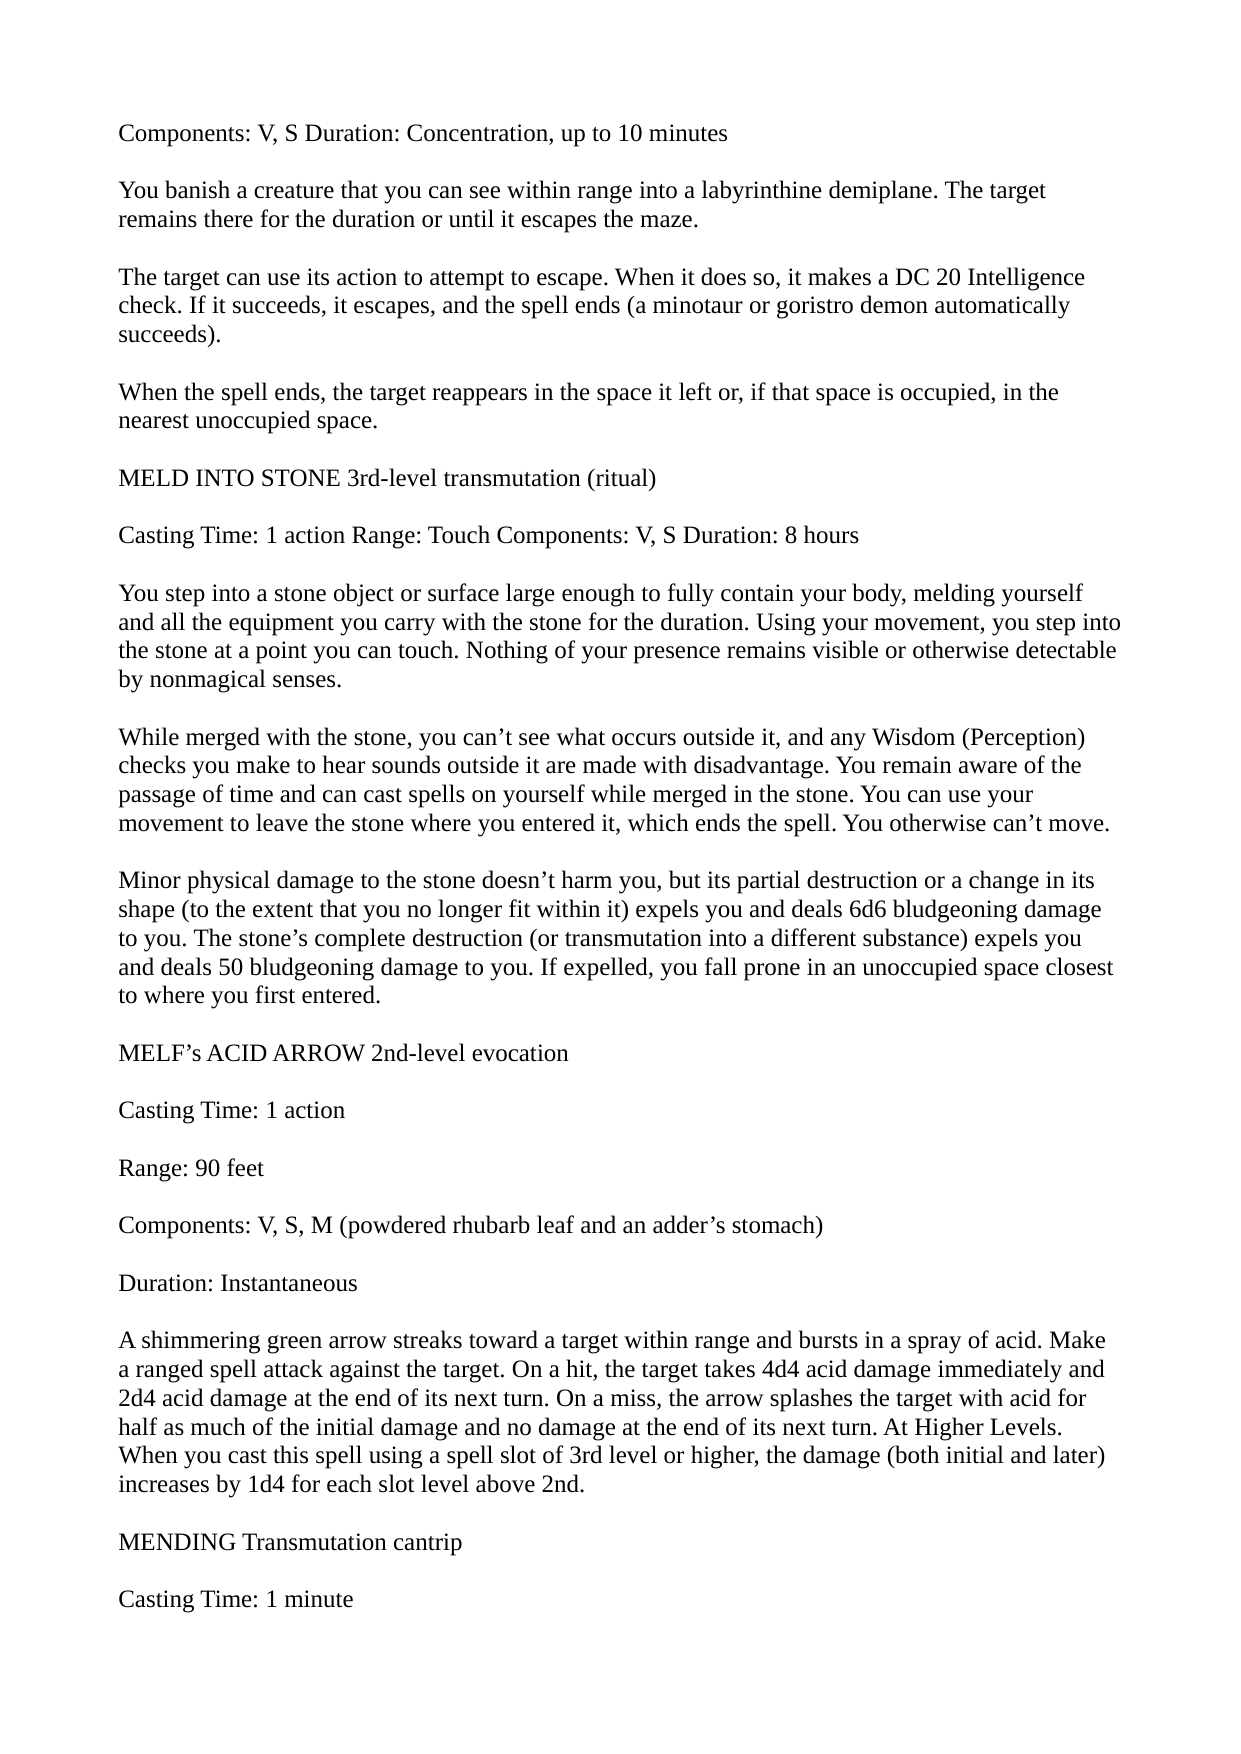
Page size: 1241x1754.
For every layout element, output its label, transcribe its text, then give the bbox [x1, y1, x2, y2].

text Components: V, S, M (powdered rhubarb leaf and an adder’s stomach) [118, 1211, 1122, 1239]
text A shimmering green arrow streaks toward a target within range and bursts in a spray of acid. Make a ranged spell attack against the target. On a hit, the target takes 4d4 acid damage immediately and 2d4 acid damage at the end of its next turn. On a miss, the arrow splashes the target with acid for half as much of the initial damage and no damage at the end of its next turn. At Higher Levels. When you cast this spell using a spell slot of 3rd level or higher, the damage (both initial and later) increases by 1d4 for each slot level above 2nd. [118, 1326, 1122, 1498]
text Components: V, S Duration: Concentration, up to 10 minutes [118, 118, 1122, 147]
text Casting Time: 1 action [118, 1096, 1122, 1124]
text While merged with the stone, you can’t see what occurs outside it, and any Wisdom (Perception) checks you make to hear sounds outside it are made with disadvantage. You remain aware of the passage of time and can cast spells on yourself while merged in the stone. You can use your movement to leave the stone where you entered it, which ends the spell. You otherwise can’t move. [118, 722, 1122, 837]
text The target can use its action to attempt to escape. When it does so, it makes a DC 20 Intelligence check. If it succeeds, it escapes, and the spell ends (a minotaur or goristro demon automatically succeeds). [118, 262, 1122, 348]
text MELF’s ACID ARROW 2nd-level evocation [118, 1038, 1122, 1067]
text MENDING Transmutation cantrip [118, 1527, 1122, 1556]
text Casting Time: 1 minute [118, 1584, 1122, 1613]
text You step into a stone object or surface large enough to fully contain your body, melding yourself and all the equipment you carry with the stone for the duration. Using your movement, you step into the stone at a point you can touch. Nothing of your presence remains visible or otherwise detectable by nonmagical senses. [118, 578, 1122, 693]
text Minor physical damage to the stone doesn’t harm you, but its partial destruction or a change in its shape (to the extent that you no longer fit within it) expels you and deals 6d6 bludgeoning damage to you. The stone’s complete destruction (or transmutation into a different substance) expels you and deals 50 bludgeoning damage to you. If expelled, you fall prone in an unoccupied space closest to where you first entered. [118, 866, 1122, 1009]
text MELD INTO STONE 3rd-level transmutation (ritual) [118, 463, 1122, 492]
text When the spell ends, the target reappears in the space it left or, if that space is occupied, in the nearest unoccupied space. [118, 377, 1122, 434]
text You banish a creature that you can see within range into a labyrinthine demiplane. The target remains there for the duration or until it escapes the maze. [118, 176, 1122, 233]
text Casting Time: 1 action Range: Touch Components: V, S Duration: 8 hours [118, 521, 1122, 549]
text Range: 90 feet [118, 1153, 1122, 1182]
text Duration: Instantaneous [118, 1268, 1122, 1297]
